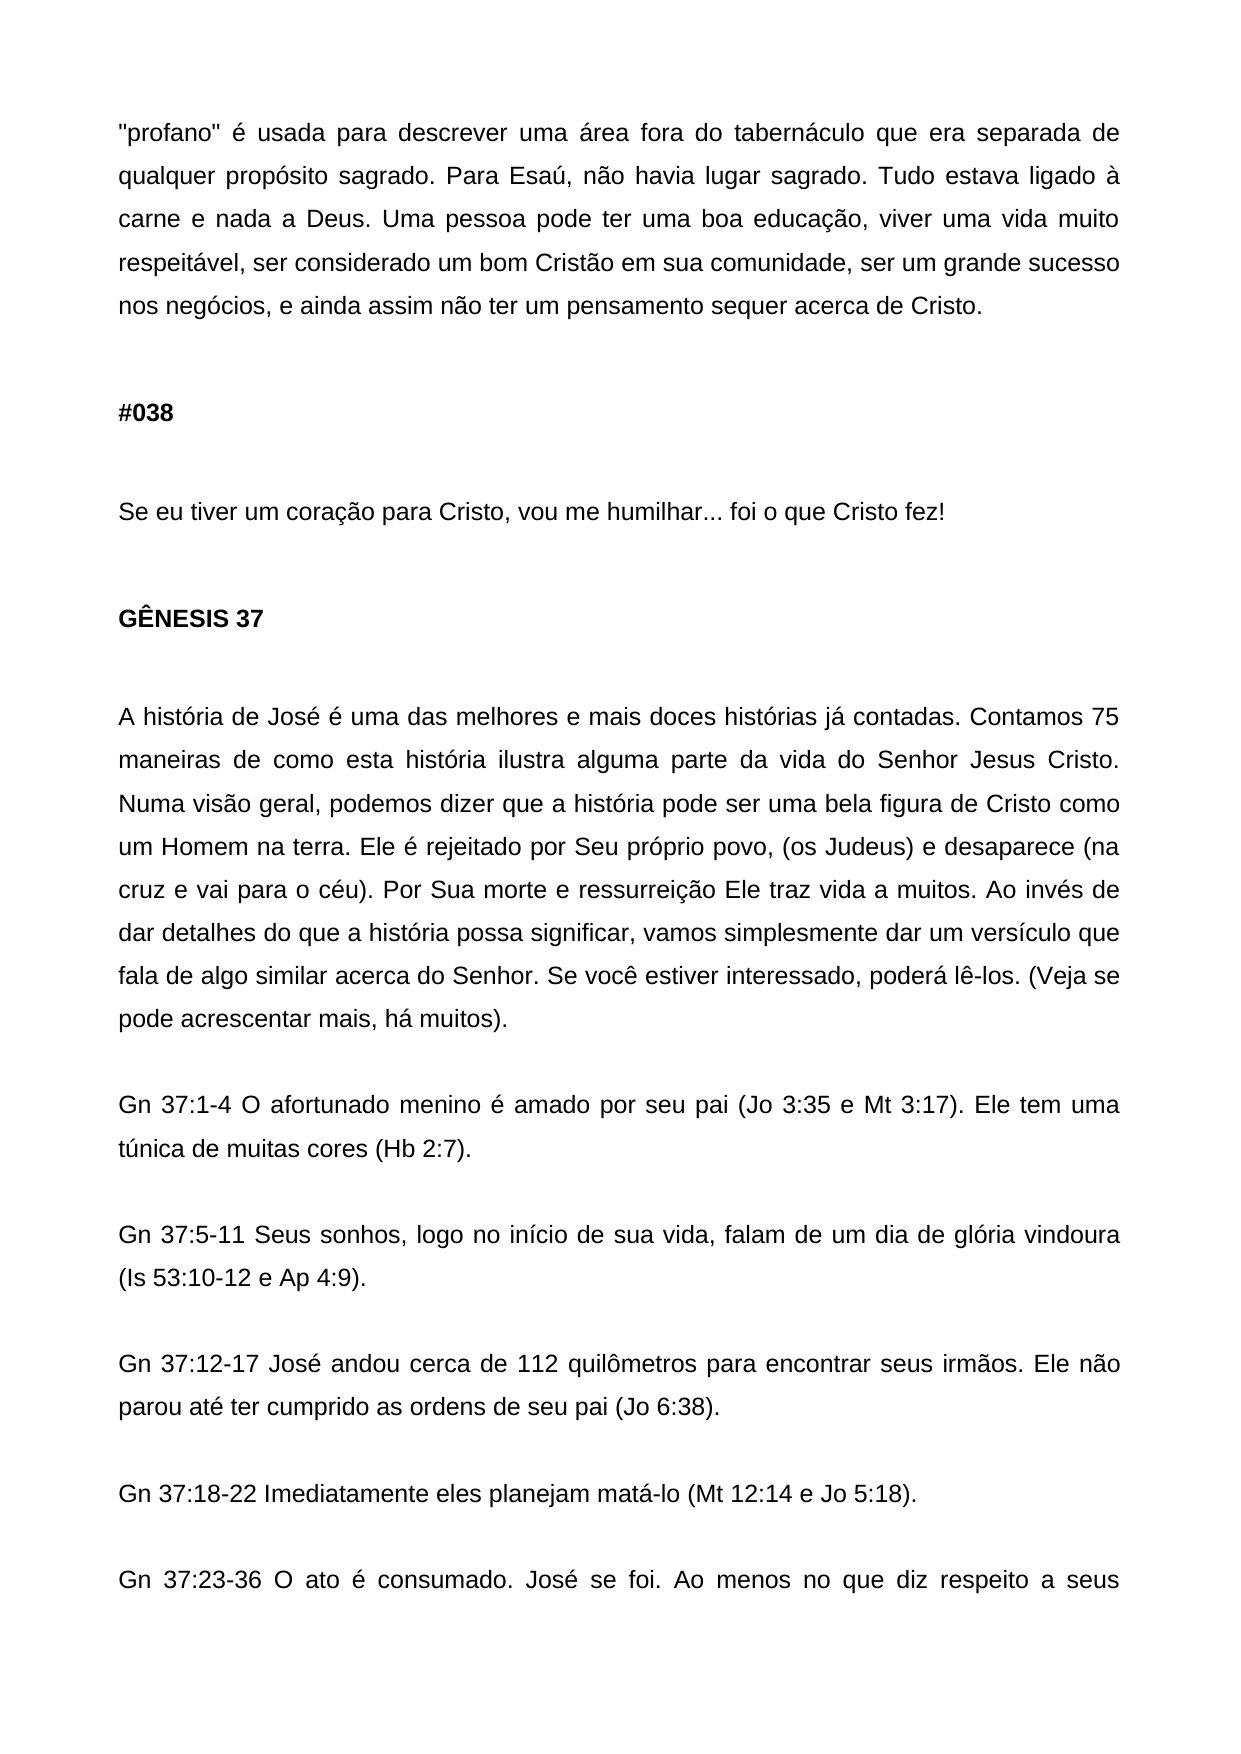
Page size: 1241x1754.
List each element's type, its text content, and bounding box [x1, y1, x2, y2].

text Gn 37:12-17 José andou cerca de 112 quilômetros para encontrar seus irmãos. Ele não parou até ter cumprido as ordens de seu pai (Jo 6:38). [118, 1349, 1122, 1421]
text Gn 37:18-22 Imediatamente eles planejam matá-lo (Mt 12:14 e Jo 5:18). [118, 1478, 1122, 1507]
subtitle GÊNESIS 37 [118, 603, 1122, 632]
text Se eu tiver um coração para Cristo, vou me humilhar... foi o que Cristo fez! [118, 496, 1122, 525]
text Gn 37:5-11 Seus sonhos, logo no início de sua vida, falam de um dia de glória vindoura (Is 53:10-12 e Ap 4:9). [118, 1220, 1122, 1292]
text A história de José é uma das melhores e mais doces histórias já contadas. Contamos 75 maneiras de como esta história ilustra alguma parte da vida do Senhor Jesus Cristo. Numa visão geral, podemos dizer que a história pode ser uma bela figura de Cristo como um Homem na terra. Ele é rejeitado por Seu próprio povo, (os Judeus) e desaparece (na cruz e vai para o céu). Por Sua morte e ressurreição Ele traz vida a muitos. Ao invés de dar detalhes do que a história possa significar, vamos simplesmente dar um versículo que fala de algo similar acerca do Senhor. Se você estiver interessado, poderá lê-los. (Veja se pode acrescentar mais, há muitos). [118, 702, 1122, 1033]
text Gn 37:1-4 O afortunado menino é amado por seu pai (Jo 3:35 e Mt 3:17). Ele tem uma túnica de muitas cores (Hb 2:7). [118, 1090, 1122, 1162]
text "profano" é usada para descrever uma área fora do tabernáculo que era separada de qualquer propósito sagrado. Para Esaú, não havia lugar sagrado. Tudo estava ligado à carne e nada a Deus. Uma pessoa pode ter uma boa educação, viver uma vida muito respeitável, ser considerado um bom Cristão em sua comunidade, ser um grande sucesso nos negócios, e ainda assim não ter um pensamento sequer acerca de Cristo. [118, 118, 1122, 319]
text Gn 37:23-36 O ato é consumado. José se foi. Ao menos no que diz respeito a seus [118, 1565, 1122, 1593]
subtitle #038 [118, 398, 1122, 426]
